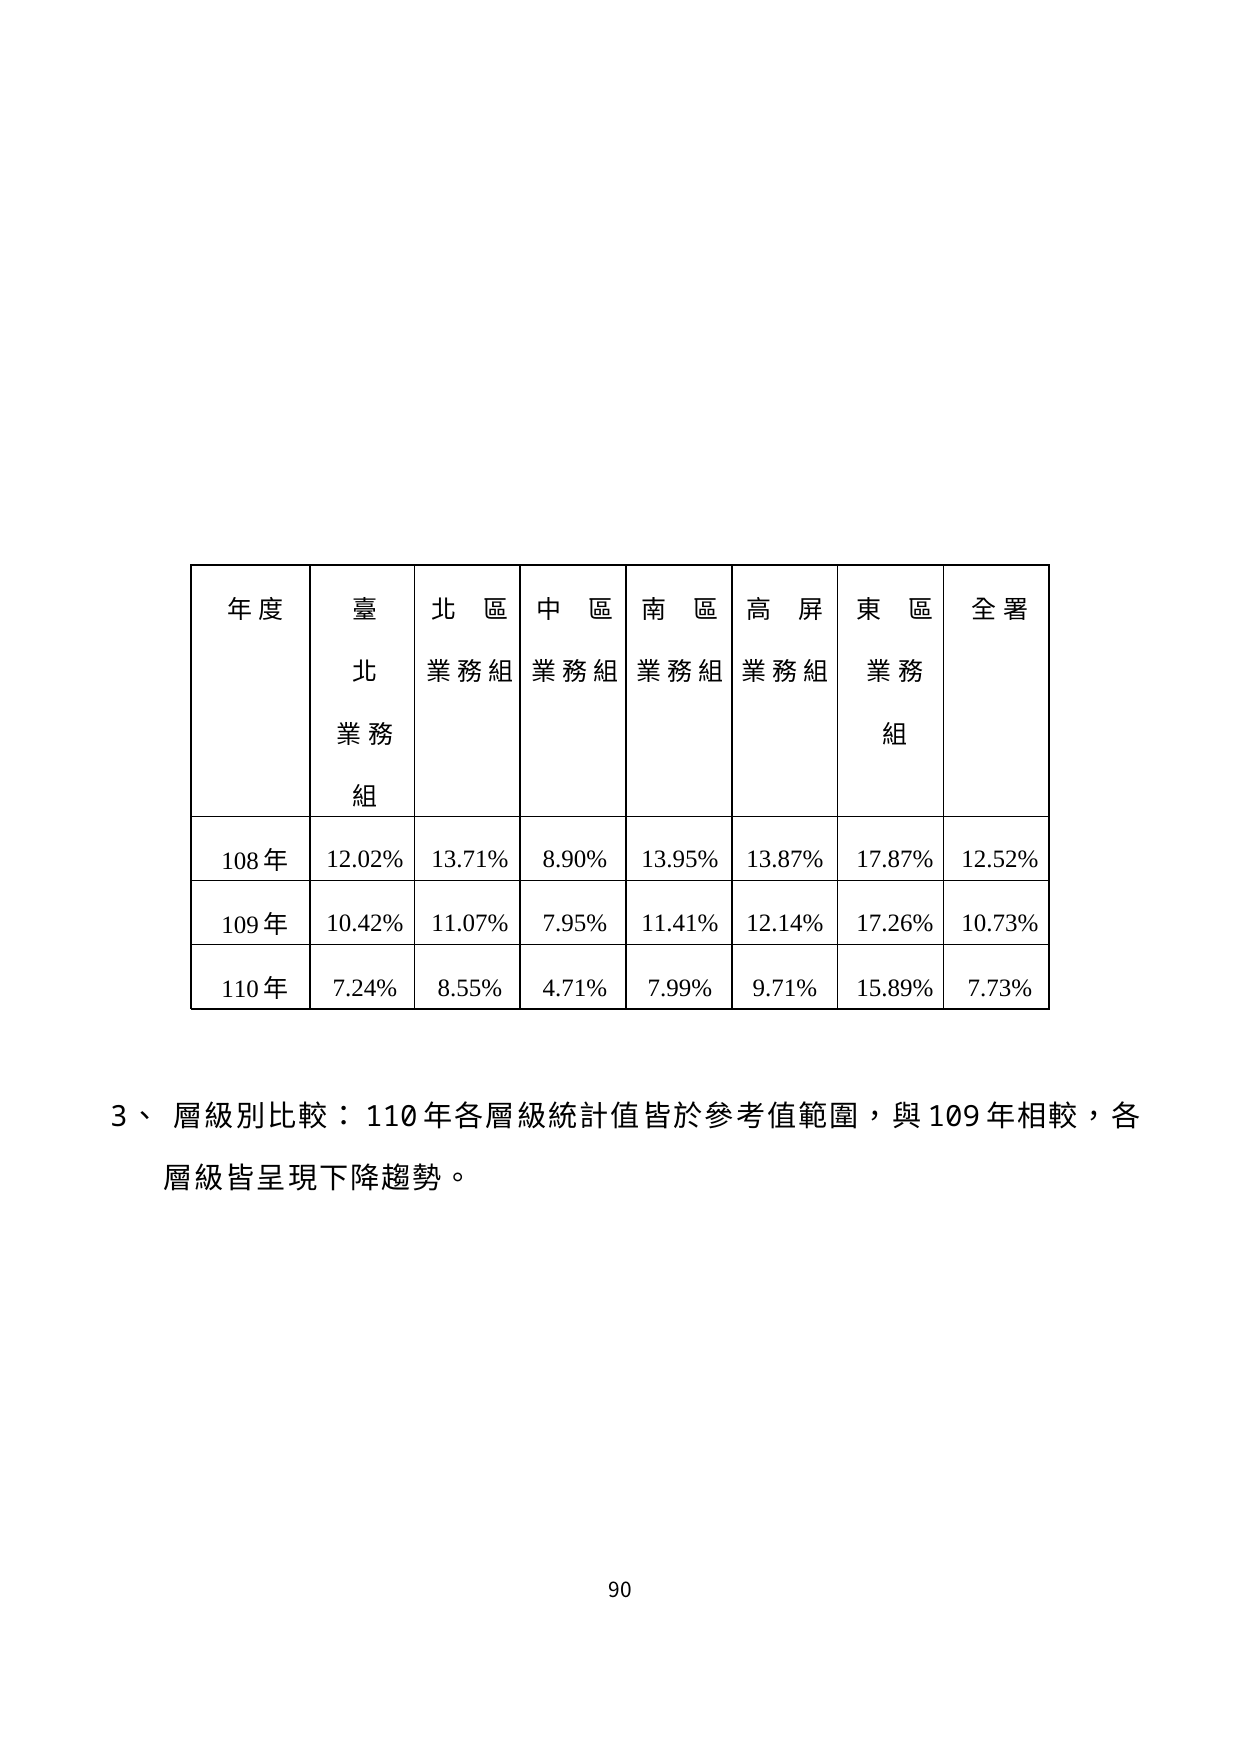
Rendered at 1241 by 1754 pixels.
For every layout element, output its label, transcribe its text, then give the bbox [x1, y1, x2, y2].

table_cell 109年 [192, 881, 309, 944]
table_cell 8.55% [415, 945, 519, 1008]
table_header 東 區 業務組 [838, 566, 943, 816]
table_cell 108年 [192, 817, 309, 880]
table_cell 4.71% [521, 945, 625, 1008]
table_cell 15.89% [838, 945, 943, 1008]
table_cell 7.99% [627, 945, 731, 1008]
table_header 年度 [192, 566, 309, 816]
table_cell 8.90% [521, 817, 625, 880]
table_cell 12.02% [311, 817, 414, 880]
table_cell 13.71% [415, 817, 519, 880]
table_header 南 區 業務組 [627, 566, 731, 816]
table_cell 10.73% [944, 881, 1048, 944]
table_cell 17.87% [838, 817, 943, 880]
table_cell 7.95% [521, 881, 625, 944]
table_cell 10.42% [311, 881, 414, 944]
table_cell 13.95% [627, 817, 731, 880]
table_cell 12.52% [944, 817, 1048, 880]
table_cell 7.24% [311, 945, 414, 1008]
table_header 高 屏 業務組 [733, 566, 837, 816]
table_cell 7.73% [944, 945, 1048, 1008]
table_cell 12.14% [733, 881, 837, 944]
table_cell 11.41% [627, 881, 731, 944]
list 層級別比較：110年各層級統計值皆於參考值範圍，與109年相較，各層級皆呈現下降趨勢。 [99, 1072, 1151, 1197]
table_cell 13.87% [733, 817, 837, 880]
table_header 中 區 業務組 [521, 566, 625, 816]
table_cell 11.07% [415, 881, 519, 944]
table_cell 9.71% [733, 945, 837, 1008]
table_header 臺 北 業務組 [311, 566, 414, 816]
table_cell 17.26% [838, 881, 943, 944]
table_cell 110年 [192, 945, 309, 1008]
table_header 北 區 業務組 [415, 566, 519, 816]
table_header 全署 [944, 566, 1048, 816]
